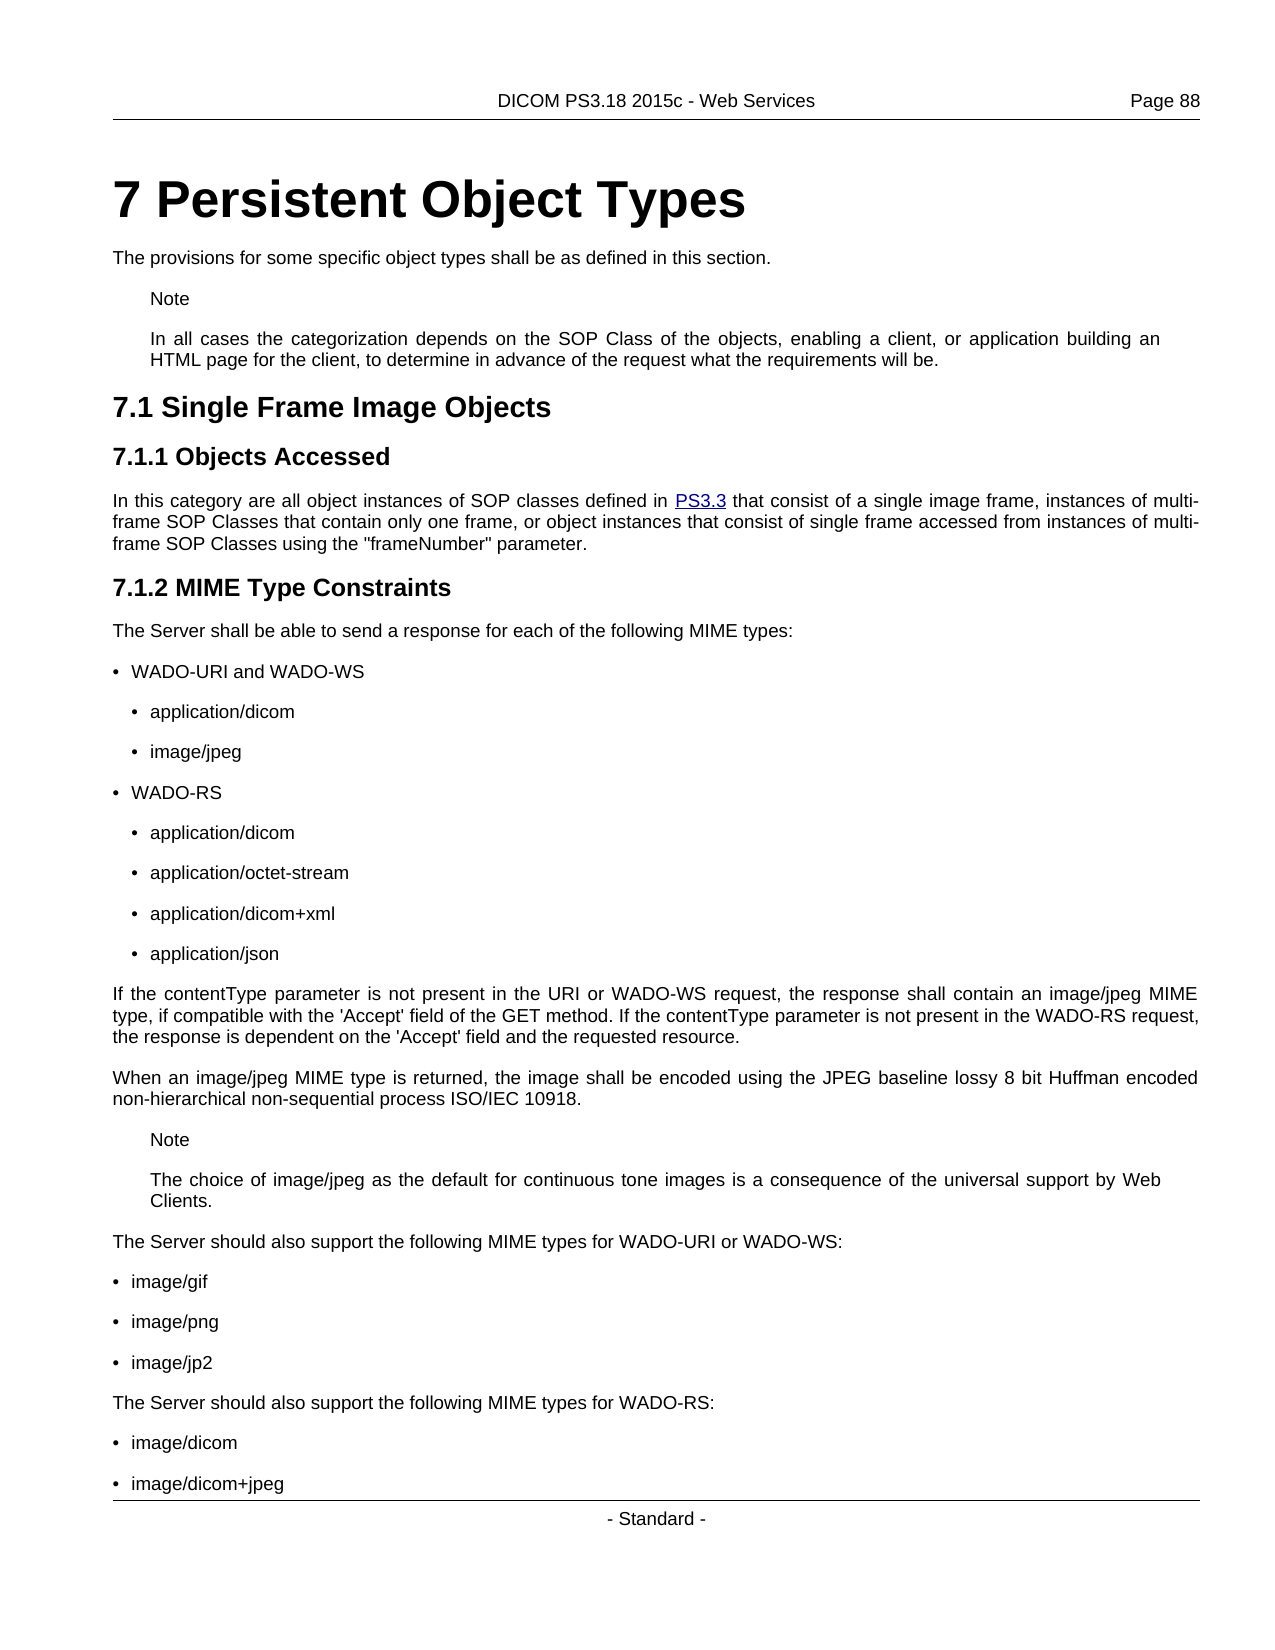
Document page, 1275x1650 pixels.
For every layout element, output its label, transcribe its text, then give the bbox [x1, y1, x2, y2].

list WADO-RS [112, 782, 1200, 803]
text The Server shall be able to send a response for each of the following MIME types: [112, 620, 1200, 642]
list image/dicom [112, 1432, 1200, 1454]
list image/jp2 [112, 1352, 1200, 1373]
list image/jpeg [131, 741, 1200, 763]
text The choice of image/jpeg as the default for continuous tone images is a consequence of the universal support by Web Clients. [150, 1169, 1162, 1212]
list application/octet-stream [131, 862, 1200, 884]
text In this category are all object instances of SOP classes defined in PS3.3 that consist of a single image frame, instances of multi-frame SOP Classes that contain only one frame, or object instances that consist of single frame accessed from instances of multi-frame SOP Classes using the "frameNumber" parameter. [112, 489, 1200, 554]
list WADO-URI and WADO-WS [112, 661, 1200, 682]
list image/dicom+jpeg [112, 1472, 1200, 1494]
list application/json [131, 943, 1200, 964]
list image/png [112, 1311, 1200, 1333]
text 7.1.1 Objects Accessed [112, 442, 1200, 471]
text The provisions for some specific object types shall be as defined in this section. [112, 247, 1200, 269]
text 7.1 Single Frame Image Objects [112, 389, 1200, 423]
list application/dicom+xml [131, 902, 1200, 924]
text The Server should also support the following MIME types for WADO-RS: [112, 1392, 1200, 1413]
text In all cases the categorization depends on the SOP Class of the objects, enabling a client, or application building an HTML page for the client, to determine in advance of the request what the requirements will be. [150, 328, 1162, 371]
text If the contentType parameter is not present in the URI or WADO-WS request, the response shall contain an image/jpeg MIME type, if compatible with the 'Accept' field of the GET method. If the contentType parameter is not present in the WADO-RS request, the response is dependent on the 'Accept' field and the requested resource. [112, 983, 1200, 1048]
text The Server should also support the following MIME types for WADO-URI or WADO-WS: [112, 1231, 1200, 1252]
text 7 Persistent Object Types [112, 169, 1200, 228]
text 7.1.2 MIME Type Constraints [112, 573, 1200, 602]
text Note [150, 287, 1162, 309]
list image/gif [112, 1271, 1200, 1292]
text Note [150, 1128, 1162, 1150]
list application/dicom [131, 701, 1200, 722]
list application/dicom [131, 822, 1200, 843]
text When an image/jpeg MIME type is returned, the image shall be encoded using the JPEG baseline lossy 8 bit Huffman encoded non-hierarchical non-sequential process ISO/IEC 10918. [112, 1067, 1200, 1110]
